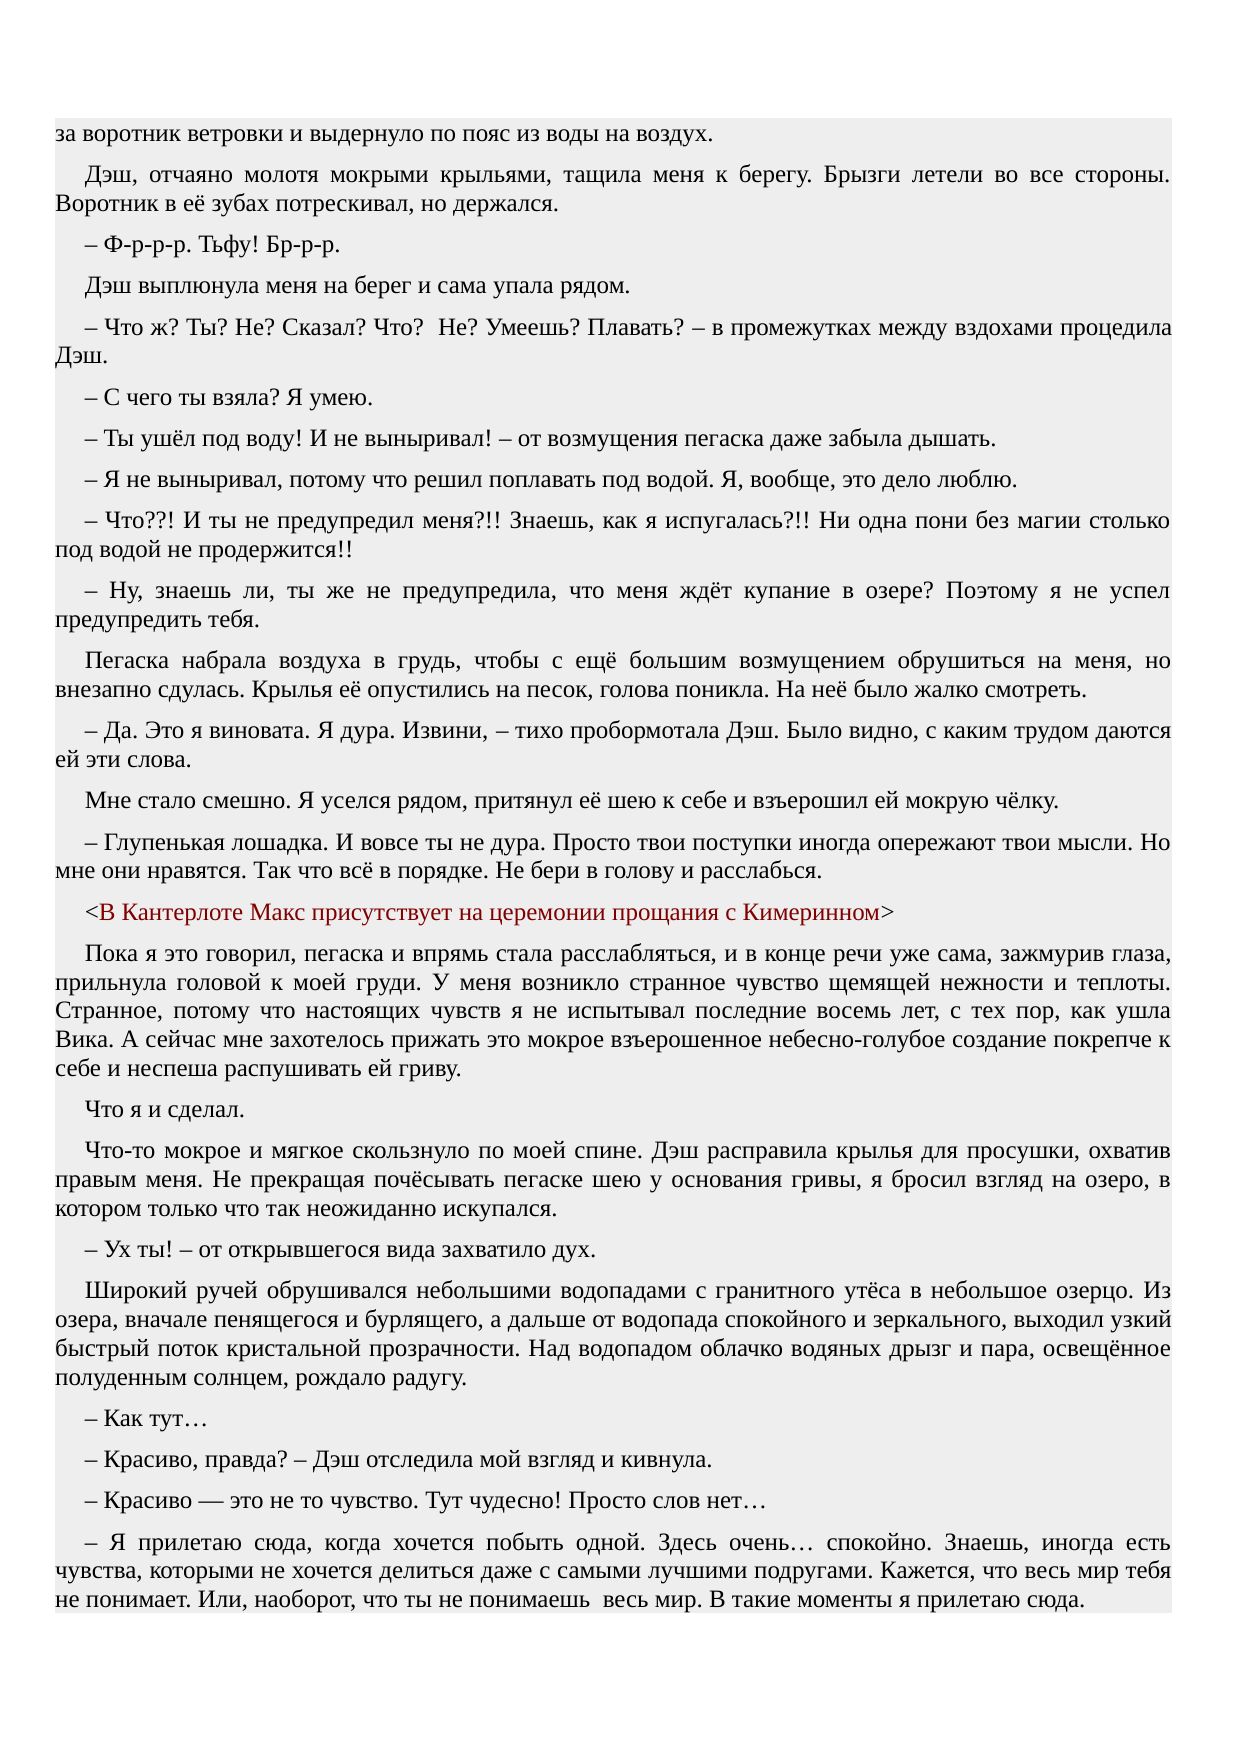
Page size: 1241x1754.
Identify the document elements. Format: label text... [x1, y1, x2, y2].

text Пока я это говорил, пегаска и впрямь стала расслабляться, и в конце речи уже сама, зажмурив глаза, прильнула головой к моей груди. У меня возникло странное чувство щемящей нежности и теплоты. Странное, потому что настоящих чувств я не испытывал последние восемь лет, с тех пор, как ушла Вика. А сейчас мне захотелось прижать это мокрое взъерошенное небесно-голубое создание покрепче к себе и неспеша распушивать ей гриву. [55, 938, 1172, 1082]
text – Красиво — это не то чувство. Тут чудесно! Просто слов нет… [55, 1486, 1172, 1514]
text – Ты ушёл под воду! И не выныривал! – от возмущения пегаска даже забыла дышать. [55, 423, 1172, 452]
text Широкий ручей обрушивался небольшими водопадами с гранитного утёса в небольшое озерцо. Из озера, вначале пенящегося и бурлящего, а дальше от водопада спокойного и зеркального, выходил узкий быстрый поток кристальной прозрачности. Над водопадом облачко водяных дрызг и пара, освещённое полуденным солнцем, рождало радугу. [55, 1276, 1172, 1391]
text – Глупенькая лошадка. И вовсе ты не дура. Просто твои поступки иногда опережают твои мысли. Но мне они нравятся. Так что всё в порядке. Не бери в голову и расслабься. [55, 827, 1172, 884]
text за воротник ветровки и выдернуло по пояс из воды на воздух. [55, 118, 1172, 147]
text – Как тут… [55, 1403, 1172, 1432]
text Мне стало смешно. Я уселся рядом, притянул её шею к себе и взъерошил ей мокрую чёлку. [55, 786, 1172, 814]
text Что-то мокрое и мягкое скользнуло по моей спине. Дэш расправила крылья для просушки, охватив правым меня. Не прекращая почёсывать пегаске шею у основания гривы, я бросил взгляд на озеро, в котором только что так неожиданно искупался. [55, 1136, 1172, 1222]
text – Ух ты! – от открывшегося вида захватило дух. [55, 1234, 1172, 1263]
text – Что ж? Ты? Не? Сказал? Что? Не? Умеешь? Плавать? – в промежутках между вздохами процедила Дэш. [55, 312, 1172, 369]
text – Красиво, правда? – Дэш отследила мой взгляд и кивнула. [55, 1444, 1172, 1473]
text – Ну, знаешь ли, ты же не предупредила, что меня ждёт купание в озере? Поэтому я не успел предупредить тебя. [55, 576, 1172, 633]
text Дэш выплюнула меня на берег и сама упала рядом. [55, 271, 1172, 299]
text Пегаска набрала воздуха в грудь, чтобы с ещё большим возмущением обрушиться на меня, но внезапно сдулась. Крылья её опустились на песок, голова поникла. На неё было жалко смотреть. [55, 646, 1172, 703]
text – Я прилетаю сюда, когда хочется побыть одной. Здесь очень… спокойно. Знаешь, иногда есть чувства, которыми не хочется делиться даже с самыми лучшими подругами. Кажется, что весь мир тебя не понимает. Или, наоборот, что ты не понимаешь весь мир. В такие моменты я прилетаю сюда. [55, 1527, 1172, 1613]
text – С чего ты взяла? Я умею. [55, 382, 1172, 411]
text Дэш, отчаяно молотя мокрыми крыльями, тащила меня к берегу. Брызги летели во все стороны. Воротник в её зубах потрескивал, но держался. [55, 159, 1172, 217]
text <В Кантерлоте Макс присутствует на церемонии прощания с Кимеринном> [55, 897, 1172, 926]
text – Я не выныривал, потому что решил поплавать под водой. Я, вообще, это дело люблю. [55, 464, 1172, 493]
text Что я и сделал. [55, 1094, 1172, 1123]
text – Да. Это я виновата. Я дура. Извини, – тихо пробормотала Дэш. Было видно, с каким трудом даются ей эти слова. [55, 716, 1172, 773]
text – Ф-р-р-р. Тьфу! Бр-р-р. [55, 229, 1172, 258]
text – Что??! И ты не предупредил меня?!! Знаешь, как я испугалась?!! Ни одна пони без магии столько под водой не продержится!! [55, 506, 1172, 563]
